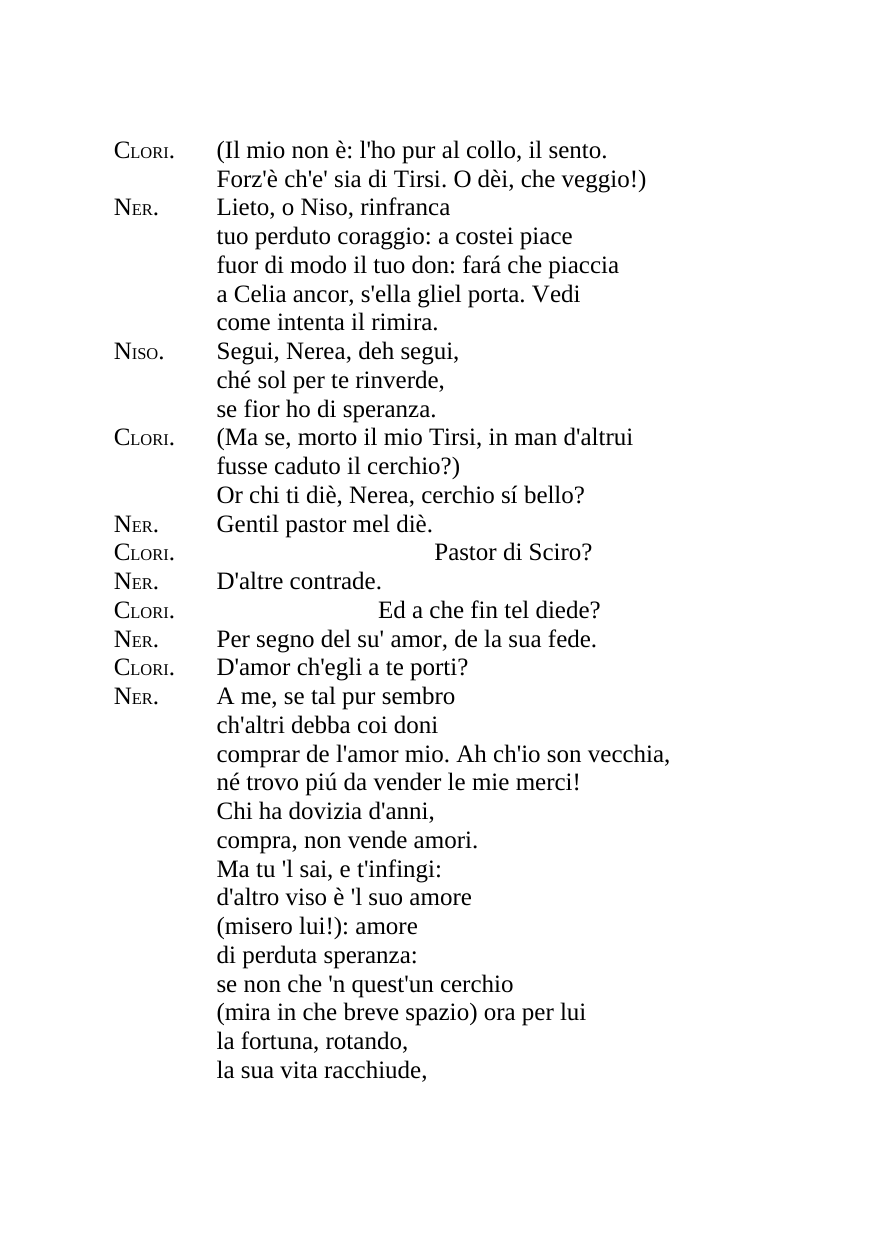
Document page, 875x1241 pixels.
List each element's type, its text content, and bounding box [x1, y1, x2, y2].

table_cell Clori. [106, 538, 209, 566]
table_cell Ner. [106, 566, 209, 595]
table_cell D'altre contrade. [209, 566, 768, 595]
table_cell (Il mio non è: l'ho pur al collo, il sento. Forz'è ch'e' sia di Tirsi. O dèi, che veggio!) [209, 135, 768, 192]
table_cell Niso. [106, 336, 209, 422]
table_cell Clori. [106, 135, 209, 192]
table_cell Gentil pastor mel diè. [209, 509, 768, 537]
table_cell Ner. [106, 509, 209, 537]
table_cell Clori. [106, 653, 209, 681]
table_cell Clori. [106, 595, 209, 624]
table_cell Lieto, o Niso, rinfranca tuo perduto coraggio: a costei piace fuor di modo il tuo don: fará che piaccia a Celia ancor, s'ella gliel porta. Vedi come intenta il rimira. [209, 193, 768, 336]
table_cell Ner. [106, 681, 209, 1084]
table_cell Per segno del su' amor, de la sua fede. [209, 624, 768, 652]
table_cell (Ma se, morto il mio Tirsi, in man d'altrui fusse caduto il cerchio?) Or chi ti diè, Nerea, cerchio sí bello? [209, 423, 768, 509]
table_cell Segui, Nerea, deh segui, ché sol per te rinverde, se fior ho di speranza. [209, 336, 768, 422]
table_cell Pastor di Sciro? [209, 538, 768, 566]
table_cell Ner. [106, 624, 209, 652]
table_cell Ner. [106, 193, 209, 336]
table_cell A me, se tal pur sembro ch'altri debba coi doni comprar de l'amor mio. Ah ch'io son vecchia, né trovo piú da vender le mie merci! Chi ha dovizia d'anni, compra, non vende amori. Ma tu 'l sai, e t'infingi: d'altro viso è 'l suo amore (misero lui!): amore di perduta speranza: se non che 'n quest'un cerchio (mira in che breve spazio) ora per lui la fortuna, rotando, la sua vita racchiude, [209, 681, 768, 1084]
table_cell Ed a che fin tel diede? [209, 595, 768, 624]
table_cell D'amor ch'egli a te porti? [209, 653, 768, 681]
table_cell Clori. [106, 423, 209, 509]
